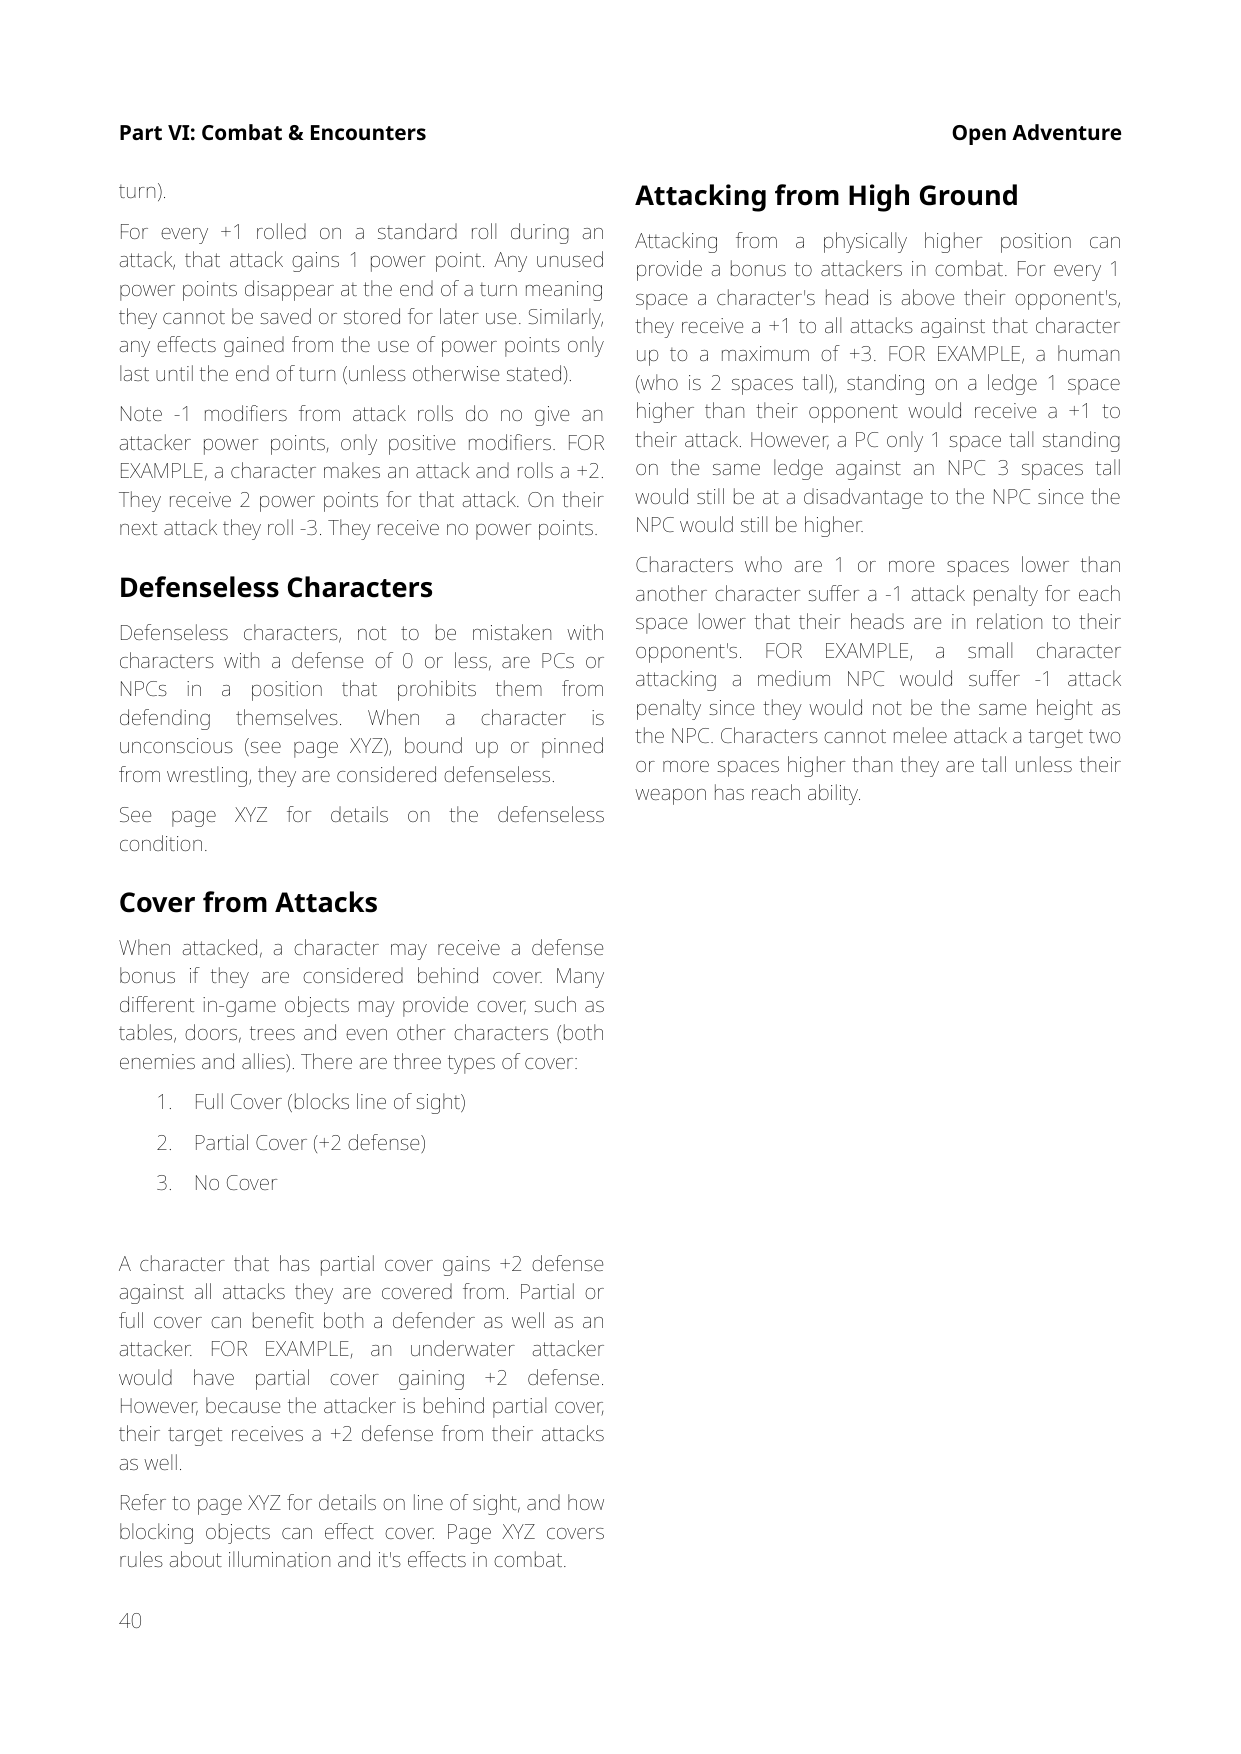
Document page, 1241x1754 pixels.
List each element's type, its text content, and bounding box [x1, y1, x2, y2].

subtitle Defenseless Characters [118, 568, 605, 605]
text When attacked, a character may receive a defense bonus if they are considered behind cover. Many different in-game objects may provide cover, such as tables, doors, trees and even other characters (both enemies and allies). There are three types of cover: [118, 933, 605, 1075]
text For every +1 rolled on a standard roll during an attack, that attack gains 1 power point. Any unused power points disappear at the end of a turn meaning they cannot be saved or stored for later use. Similarly, any effects gained from the use of power points only last until the end of turn (unless otherwise stated). [118, 217, 605, 387]
list No Cover [156, 1168, 605, 1196]
text A character that has partial cover gains +2 defense against all attacks they are covered from. Partial or full cover can benefit both a defender as well as an attacker. FOR EXAMPLE, an underwater attacker would have partial cover gaining +2 defense. However, because the attacker is behind partial cover, their target receives a +2 defense from their attacks as well. [118, 1249, 605, 1476]
text Defenseless characters, not to be mistaken with characters with a defense of 0 or less, are PCs or NPCs in a position that prohibits them from defending themselves. When a character is unconscious (see page XYZ), bound up or pinned from wrestling, they are considered defenseless. [118, 618, 605, 788]
subtitle Cover from Attacks [118, 884, 605, 921]
text Attacking from a physically higher position can provide a bonus to attackers in combat. For every 1 space a character's head is above their opponent's, they receive a +1 to all attacks against that character up to a maximum of +3. FOR EXAMPLE, a human (who is 2 spaces tall), standing on a ledge 1 space higher than their opponent would receive a +1 to their attack. However, a PC only 1 space tall standing on the same ledge against an NPC 3 spaces tall would still be at a disadvantage to the NPC since the NPC would still be higher. [635, 226, 1122, 539]
text Refer to page XYZ for details on line of sight, and how blocking objects can effect cover. Page XYZ covers rules about illumination and it's effects in combat. [118, 1488, 605, 1574]
subtitle Attacking from High Ground [635, 176, 1122, 213]
text turn). [118, 176, 605, 205]
list Full Cover (blocks line of sight) [156, 1087, 605, 1116]
text See page XYZ for details on the defenseless condition. [118, 800, 605, 857]
list Partial Cover (+2 defense) [156, 1128, 605, 1156]
text Note -1 modifiers from attack rolls do no give an attacker power points, only positive modifiers. FOR EXAMPLE, a character makes an attack and rolls a +2. They receive 2 power points for that attack. On their next attack they roll -3. They receive no power points. [118, 399, 605, 542]
text Characters who are 1 or more spaces lower than another character suffer a -1 attack penalty for each space lower that their heads are in relation to their opponent's. FOR EXAMPLE, a small character attacking a medium NPC would suffer -1 attack penalty since they would not be the same height as the NPC. Characters cannot melee attack a target two or more spaces higher than they are tall unless their weapon has reach ability. [635, 551, 1122, 807]
